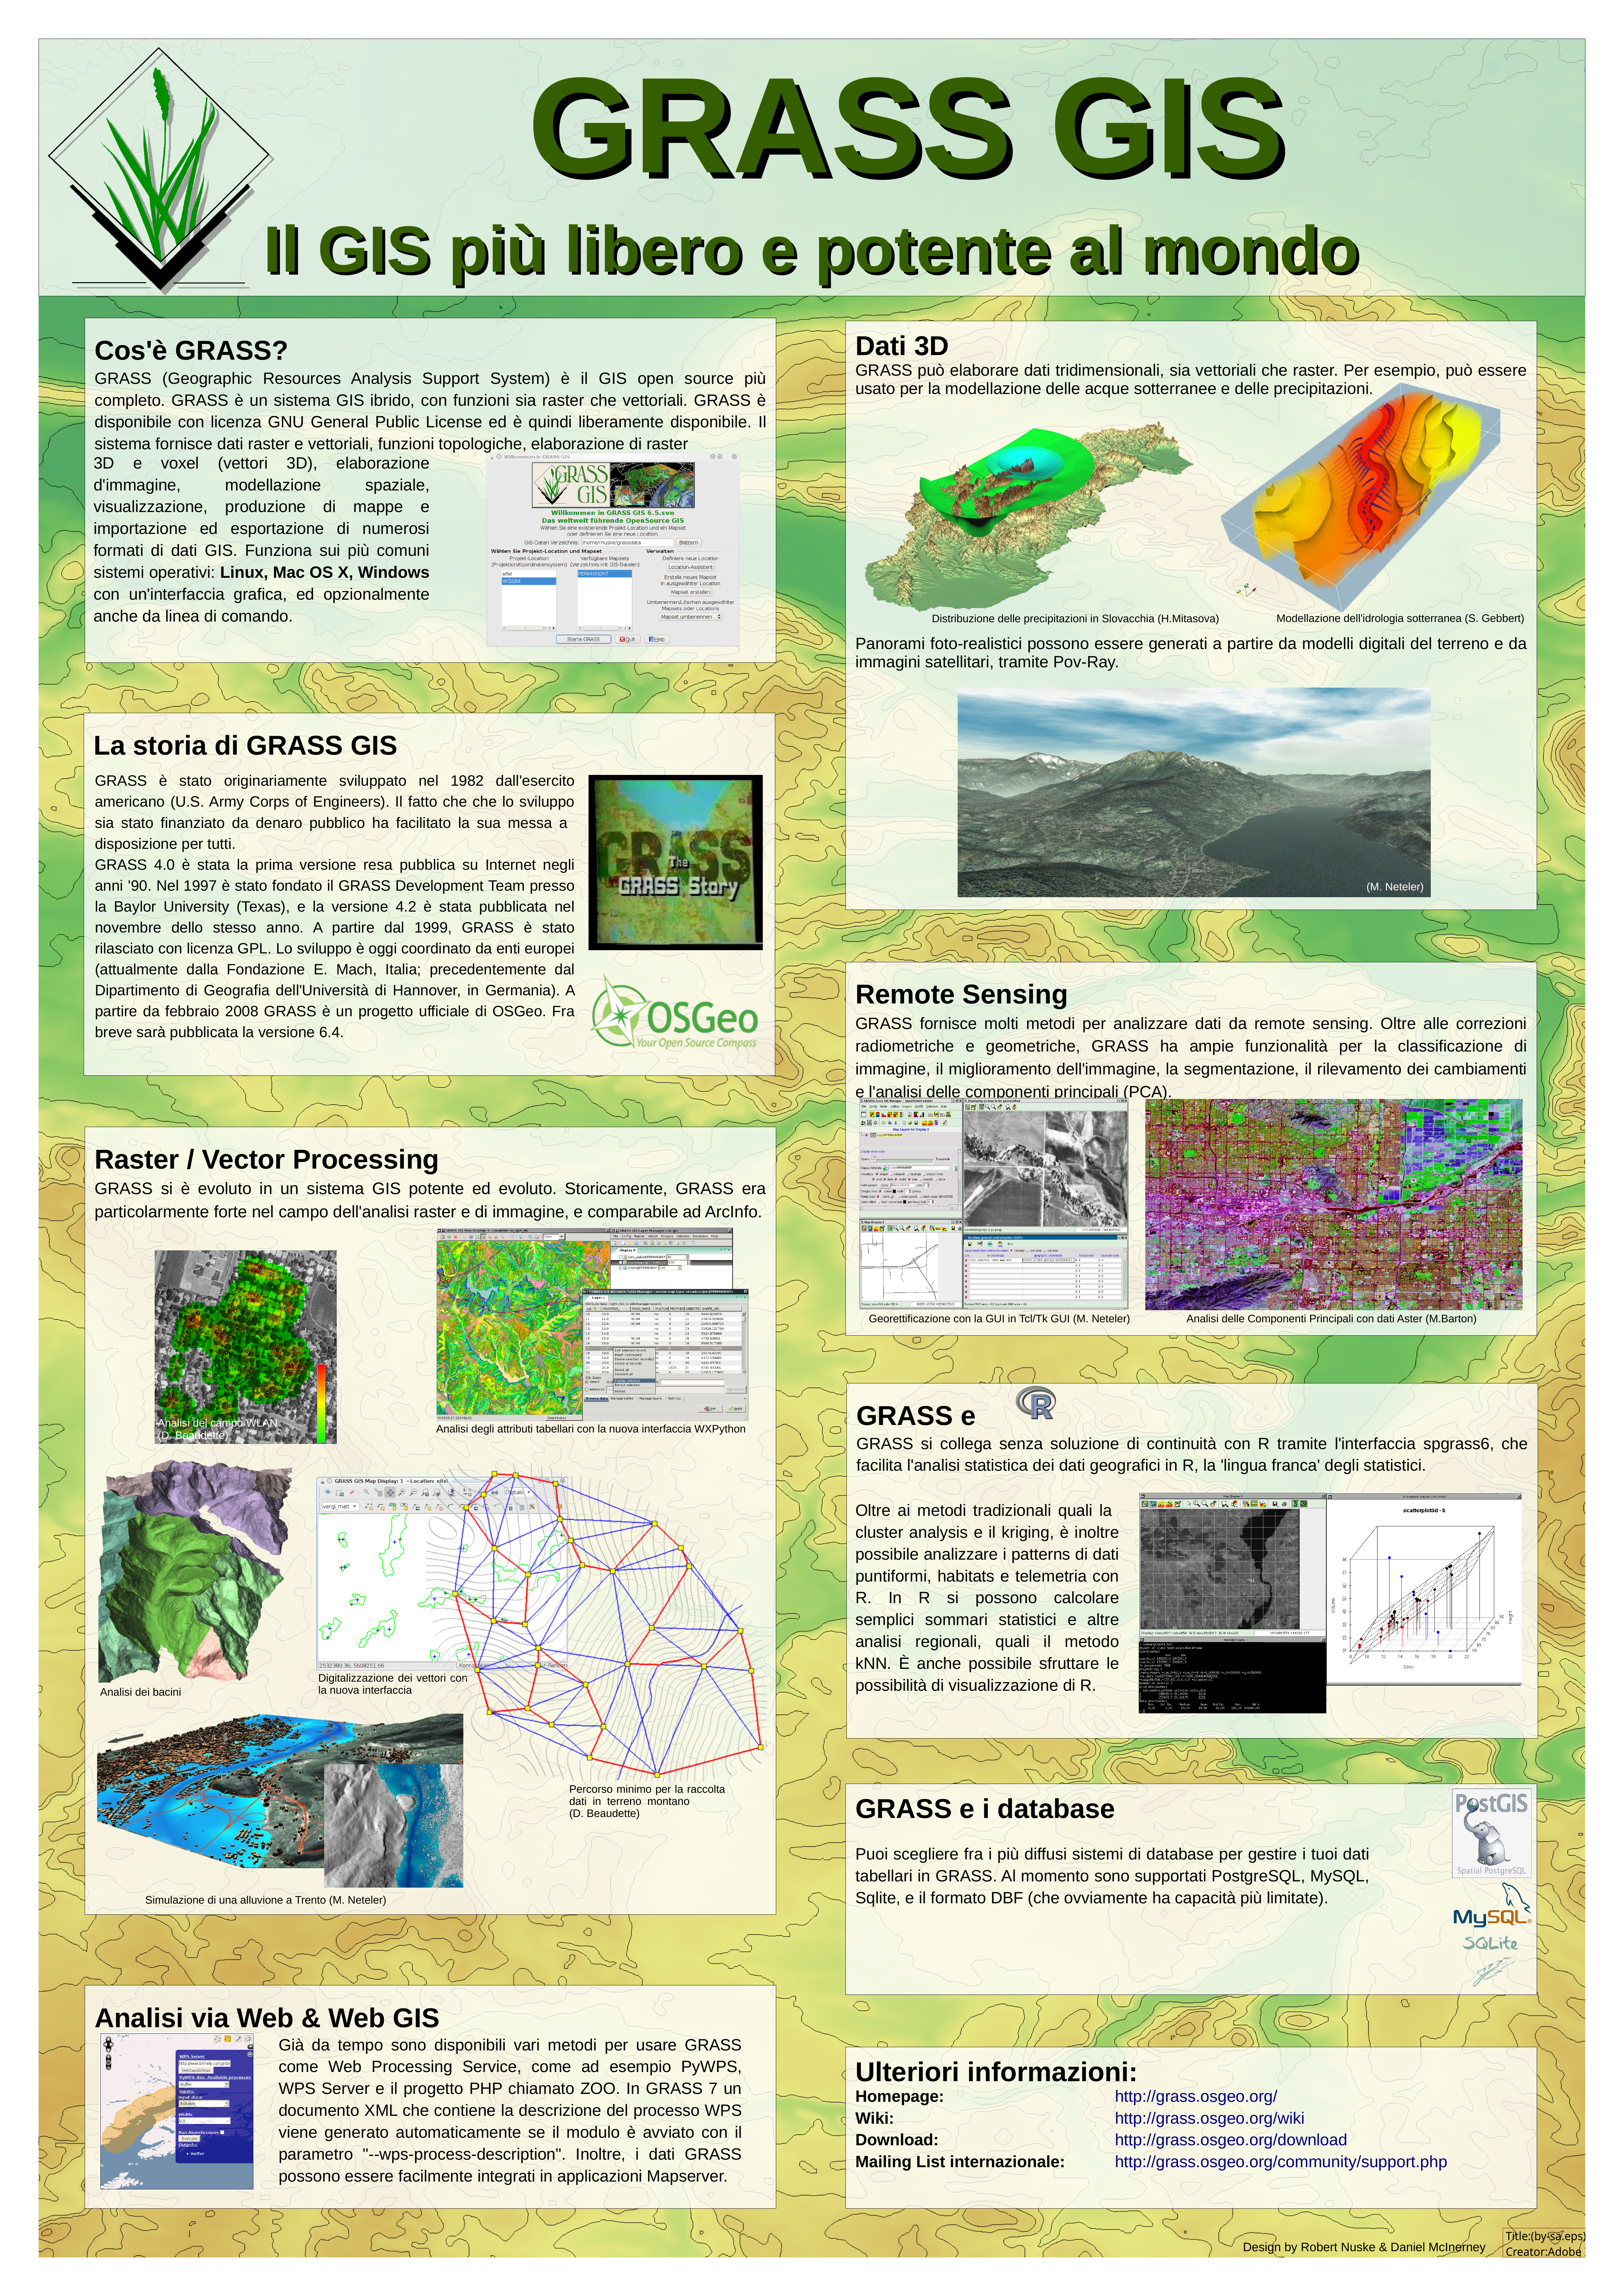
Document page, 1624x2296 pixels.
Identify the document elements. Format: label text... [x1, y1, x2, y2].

text_box Percorso minimo per la raccolta dati in terreno montano (D. Beaudette) [559, 1781, 741, 1832]
text_box Analisi dei bacini [99, 1685, 269, 1714]
text_box Oltre ai metodi tradizionali quali la cluster analysis e il kriging, è inoltre possibile analizzare i patterns di dati puntiformi, habitats e telemetria con R. In R si possono calcolare semplici sommari statistici e altre analisi regionali, quali il metodo kNN. È anche possibile sfruttare le possibilità di visualizzazione di R. [846, 1488, 1129, 1718]
text_box Ulteriori informazioni: Homepage: http://grass.osgeo.org/ Wiki: http://grass.osgeo.org/wiki Download: http://grass.osgeo.org/download Mailing List internazionale: http://grass.osgeo.org/community/support.php [846, 2047, 1537, 2209]
text_box Analisi via Web & Web GIS [85, 1985, 776, 2209]
text_box (M. Neteler) [1357, 871, 1436, 903]
text_box Dati 3D GRASS può elaborare dati tridimensionali, sia vettoriali che raster. Per esempio, può essere usato per la modellazione delle acque sotterranee e delle precipitazioni. Panorami foto-realistici possono essere generati a partire da modelli digitali del terreno e da immagini satellitari, tramite Pov-Ray. [846, 321, 1537, 910]
text_box La storia di GRASS GIS [84, 713, 775, 1076]
text_box Analisi delle Componenti Principali con dati Aster (M.Barton) [1186, 1312, 1502, 1328]
text_box Modellazione dell'idrologia sotterranea (S. Gebbert) [1267, 602, 1534, 637]
text_box Simulazione di una alluvione a Trento (M. Neteler) [144, 1893, 447, 1908]
text_box Distribuzione delle precipitazioni in Slovacchia (H.Mitasova) [922, 603, 1229, 635]
text_box GRASS GIS Il GIS più libero e potente al mondo [39, 39, 1585, 296]
picture [39, 296, 1585, 2257]
text_box Remote Sensing GRASS fornisce molti metodi per analizzare dati da remote sensing. Oltre alle correzioni radiometriche e geometriche, GRASS ha ampie funzionalità per la classificazione di immagine, il miglioramento dell'immagine, la segmentazione, il rilevamento dei cambiamenti e l'analisi delle componenti principali (PCA). [846, 962, 1537, 1336]
text_box Già da tempo sono disponibili vari metodi per usare GRASS come Web Processing Service, come ad esempio PyWPS, WPS Server e il progetto PHP chiamato ZOO. In GRASS 7 un documento XML che contiene la descrizione del processo WPS viene generato automaticamente se il modulo è avviato con il parametro "--wps-process-description". Inoltre, i dati GRASS possono essere facilmente integrati in applicazioni Mapserver. [269, 2022, 754, 2193]
text_box Design by Robert Nuske & Daniel McInerney [1233, 2230, 1495, 2264]
text_box Puoi scegliere fra i più diffusi sistemi di database per gestire i tuoi dati tabellari in GRASS. Al momento sono supportati PostgreSQL, MySQL, Sqlite, e il formato DBF (che ovviamente ha capacità più limitate). [846, 1831, 1412, 1971]
text_box Georettificazione con la GUI in Tcl/Tk GUI (M. Neteler) [868, 1311, 1138, 1328]
picture [46, 46, 270, 291]
text_box Analisi degli attributi tabellari con la nuova interfaccia WXPython [435, 1422, 760, 1445]
text_box Digitalizzazione dei vettori con la nuova interfaccia [317, 1671, 426, 1700]
text_box GRASS e i database [846, 1784, 1537, 1995]
text_box Raster / Vector Processing GRASS si è evoluto in un sistema GIS potente ed evoluto. Storicamente, GRASS era particolarmente forte nel campo dell'analisi raster e di immagine, e comparabile ad ArcInfo. [85, 1127, 776, 1915]
text_box GRASS è stato originariamente sviluppato nel 1982 dall'esercito americano (U.S. Army Corps of Engineers). Il fatto che che lo sviluppo sia stato finanziato da denaro pubblico ha facilitato la sua messa a disposizione per tutti. GRASS 4.0 è stata la prima versione resa pubblica su Internet negli anni '90. Nel 1997 è stato fondato il GRASS Development Team presso la Baylor University (Texas), e la versione 4.2 è stata pubblicata nel novembre dello stesso anno. A partire dal 1999, GRASS è stato rilasciato con licenza GPL. Lo sviluppo è oggi coordinato da enti europei (attualmente dalla Fondazione E. Mach, Italia; precedentemente dal Dipartimento di Geografia dell'Università di Hannover, in Germania). A partire da febbraio 2008 GRASS è un progetto ufficiale di OSGeo. Fra breve sarà pubblicata la versione 6.4. [85, 758, 585, 1070]
text_box Cos'è GRASS? GRASS (Geographic Resources Analysis Support System) è il GIS open source più completo. GRASS è un sistema GIS ibrido, con funzioni sia raster che vettoriali. GRASS è disponibile con licenza GNU General Public License ed è quindi liberamente disponibile. Il sistema fornisce dati raster e vettoriali, funzioni topologiche, elaborazione di raster [85, 318, 776, 663]
text_box GRASS e GRASS si collega senza soluzione di continuità con R tramite l'interfaccia spgrass6, che facilita l'analisi statistica dei dati geografici in R, la 'lingua franca' degli statistici. [846, 1383, 1538, 1739]
text_box Analisi del campo WLAN (D. Beaudette) [157, 1416, 332, 1441]
text_box 3D e voxel (vettori 3D), elaborazione d'immagine, modellazione spaziale, visualizzazione, produzione di mappe e importazione ed esportazione di numerosi formati di dati GIS. Funziona sui più comuni sistemi operativi: Linux, Mac OS X, Windows con un'interfaccia grafica, ed opzionalmente anche da linea di comando. [84, 440, 439, 630]
